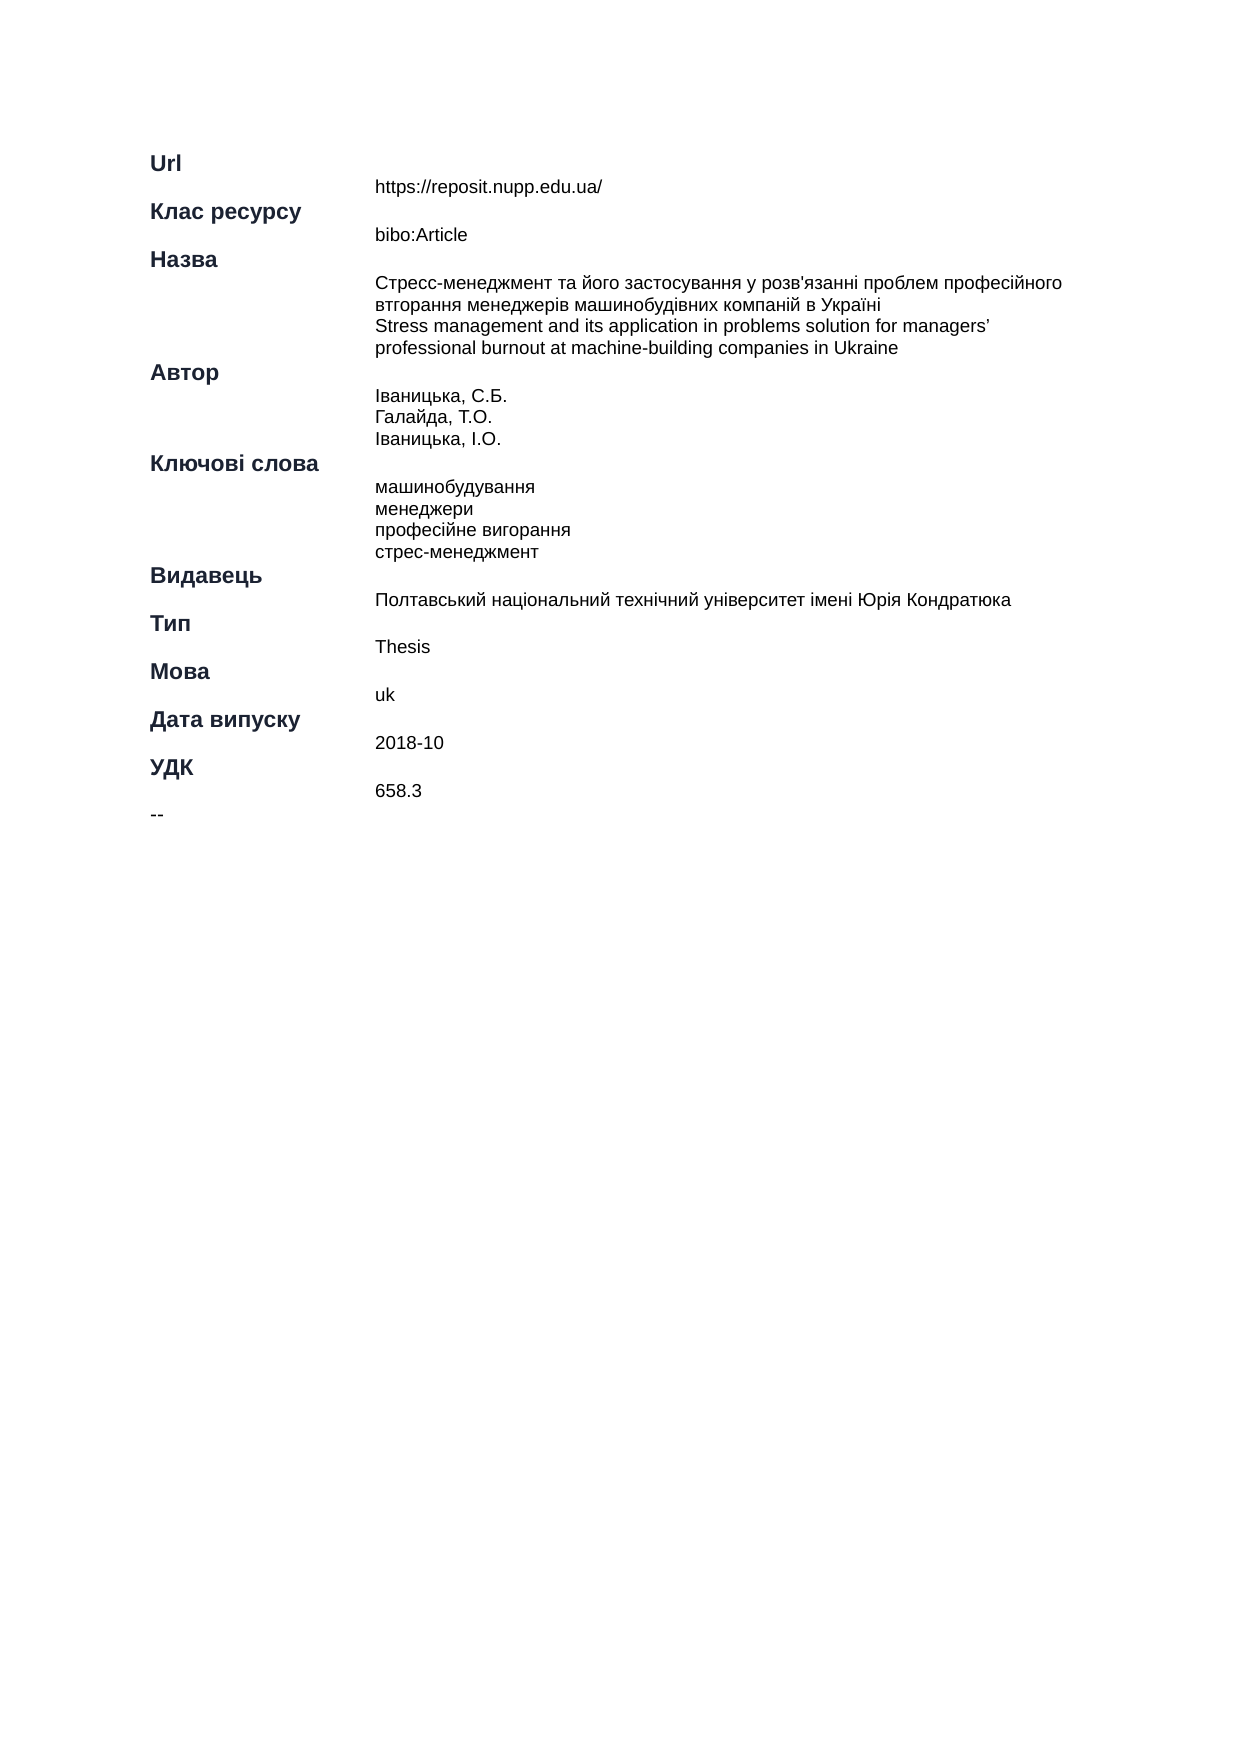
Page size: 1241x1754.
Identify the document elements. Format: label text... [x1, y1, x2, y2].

text Стресс-менеджмент та його застосування у розв'язанні проблем професійного втгорання менеджерів машинобудівних компаній в Україні [375, 272, 1090, 315]
text машинобудування [375, 476, 1090, 497]
text Дата випуску [150, 706, 1090, 732]
text uk [375, 684, 1090, 706]
text 658.3 [375, 780, 1090, 802]
text УДК [150, 754, 1090, 780]
text https://reposit.nupp.edu.ua/ [375, 176, 1090, 198]
text Thesis [375, 636, 1090, 658]
text Автор [150, 358, 1090, 385]
text Назва [150, 246, 1090, 272]
text Ключові слова [150, 449, 1090, 476]
text -- [150, 802, 1090, 826]
text Галайда, Т.О. [375, 406, 1090, 428]
text Мова [150, 658, 1090, 684]
text Url [150, 150, 1090, 176]
text 2018-10 [375, 732, 1090, 754]
text Stress management and its application in problems solution for managers’ professional burnout at machine-building companies in Ukraine [375, 315, 1090, 358]
text Клас ресурсу [150, 198, 1090, 224]
text професійне вигорання [375, 519, 1090, 541]
text bibo:Article [375, 224, 1090, 246]
text Тип [150, 610, 1090, 636]
text стрес-менеджмент [375, 541, 1090, 562]
text Іваницька, І.О. [375, 428, 1090, 449]
text Полтавський національний технічний університет імені Юрія Кондратюка [375, 588, 1090, 610]
text менеджери [375, 497, 1090, 519]
text Видавець [150, 562, 1090, 588]
text Іваницька, С.Б. [375, 385, 1090, 406]
